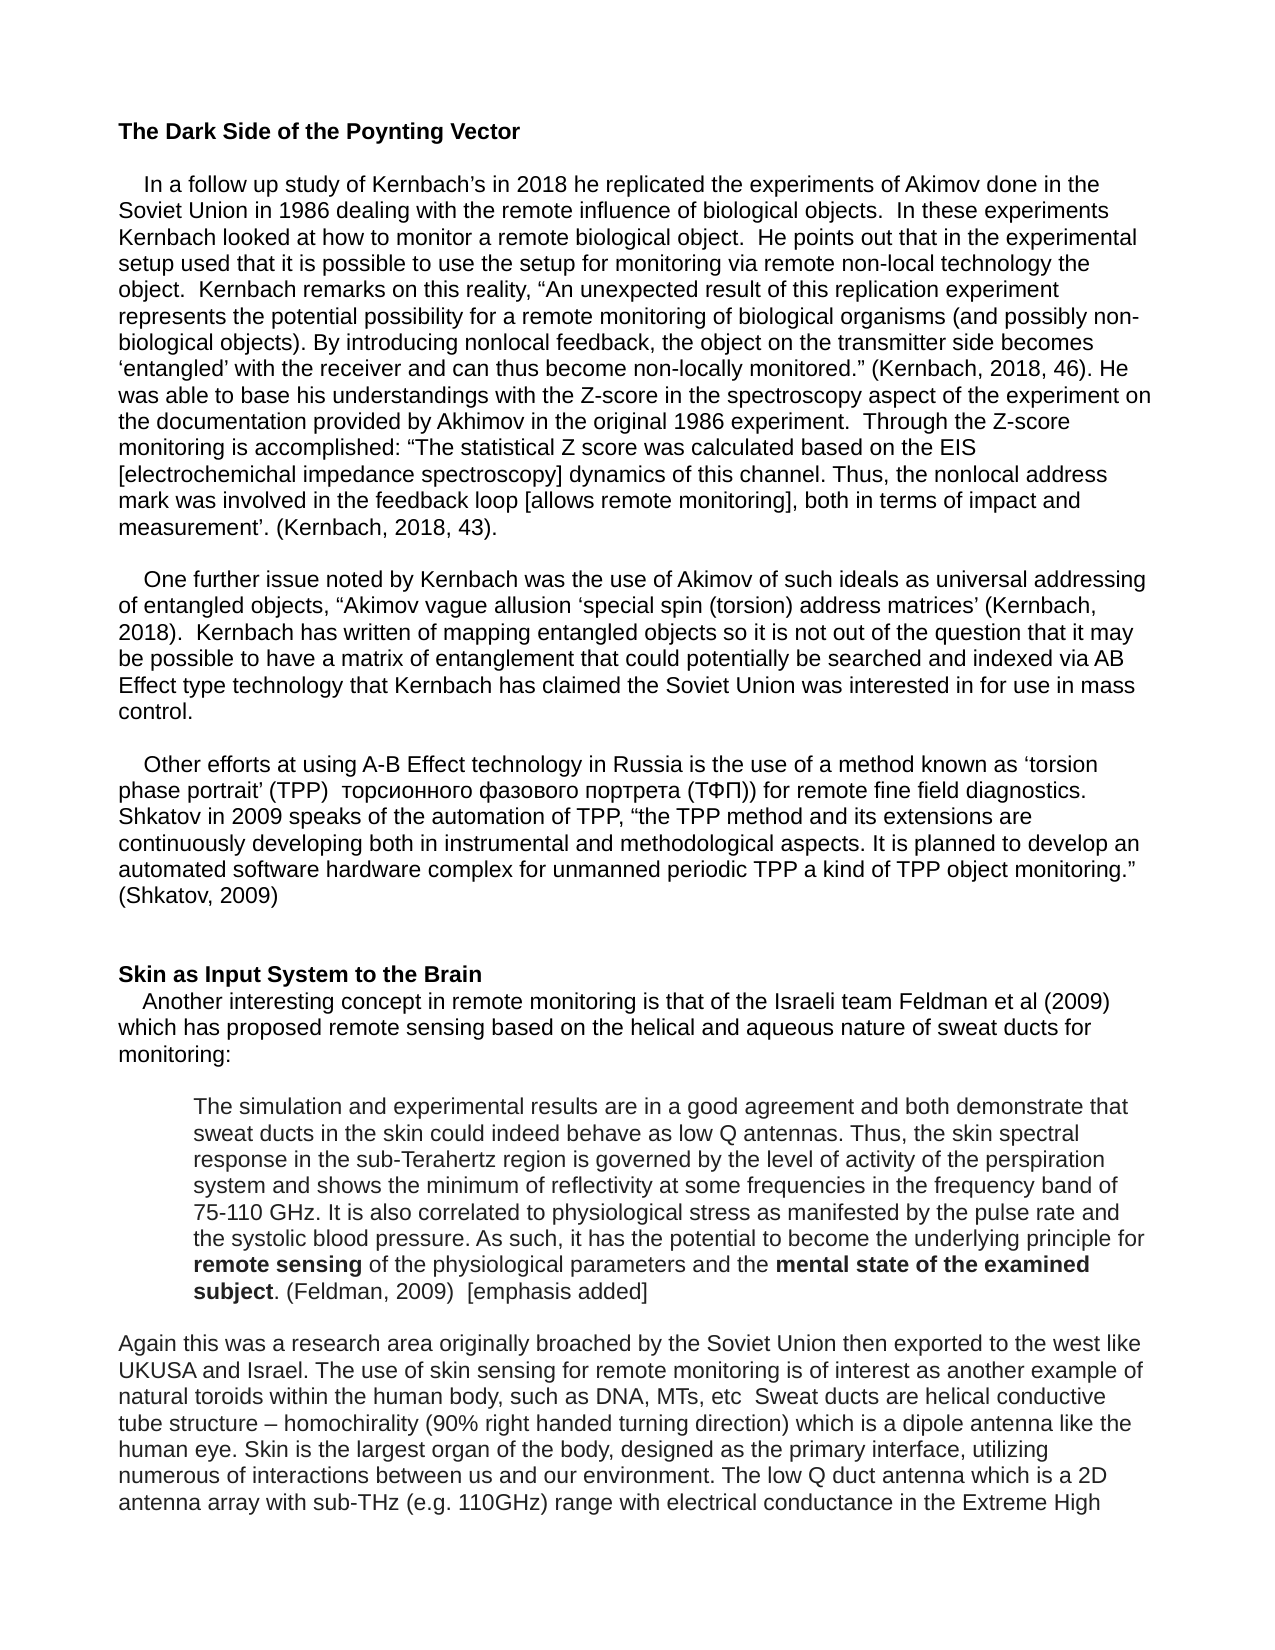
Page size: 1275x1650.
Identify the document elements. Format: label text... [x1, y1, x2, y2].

text Again this was a research area originally broached by the Soviet Union then exported to the west like UKUSA and Israel. The use of skin sensing for remote monitoring is of interest as another example of natural toroids within the human body, such as DNA, MTs, etc Sweat ducts are helical conductive tube structure – homochirality (90% right handed turning direction) which is a dipole antenna like the human eye. Skin is the largest organ of the body, designed as the primary interface, utilizing numerous of interactions between us and our environment. The low Q duct antenna which is a 2D antenna array with sub-THz (e.g. 110GHz) range with electrical conductance in the Extreme High [118, 1330, 1157, 1515]
text Another interesting concept in remote monitoring is that of the Israeli team Feldman et al (2009) which has proposed remote sensing based on the helical and aqueous nature of sweat ducts for monitoring: [118, 988, 1157, 1067]
text The Dark Side of the Poynting Vector [118, 118, 1157, 144]
text Skin as Input System to the Brain [118, 961, 1157, 988]
text One further issue noted by Kernbach was the use of Akimov of such ideals as universal addressing of entangled objects, “Akimov vague allusion ‘special spin (torsion) address matrices’ (Kernbach, 2018). Kernbach has written of mapping entangled objects so it is not out of the question that it may be possible to have a matrix of entanglement that could potentially be searched and indexed via AB Effect type technology that Kernbach has claimed the Soviet Union was interested in for use in mass control. [118, 566, 1157, 724]
text In a follow up study of Kernbach’s in 2018 he replicated the experiments of Akimov done in the Soviet Union in 1986 dealing with the remote influence of biological objects. In these experiments Kernbach looked at how to monitor a remote biological object. He points out that in the experimental setup used that it is possible to use the setup for monitoring via remote non-local technology the object. Kernbach remarks on this reality, “An unexpected result of this replication experiment represents the potential possibility for a remote monitoring of biological organisms (and possibly non-biological objects). By introducing nonlocal feedback, the object on the transmitter side becomes ‘entangled’ with the receiver and can thus become non-locally monitored.” (Kernbach, 2018, 46). He was able to base his understandings with the Z-score in the spectroscopy aspect of the experiment on the documentation provided by Akhimov in the original 1986 experiment. Through the Z-score monitoring is accomplished: “The statistical Z score was calculated based on the EIS [electrochemichal impedance spectroscopy] dynamics of this channel. Thus, the nonlocal address mark was involved in the feedback loop [allows remote monitoring], both in terms of impact and measurement’. (Kernbach, 2018, 43). [118, 171, 1157, 540]
text The simulation and experimental results are in a good agreement and both demonstrate that sweat ducts in the skin could indeed behave as low Q antennas. Thus, the skin spectral response in the sub-Terahertz region is governed by the level of activity of the perspiration system and shows the minimum of reflectivity at some frequencies in the frequency band of 75-110 GHz. It is also correlated to physiological stress as manifested by the pulse rate and the systolic blood pressure. As such, it has the potential to become the underlying principle for remote sensing of the physiological parameters and the mental state of the examined subject. (Feldman, 2009) [emphasis added] [193, 1093, 1157, 1304]
text Other efforts at using A-B Effect technology in Russia is the use of a method known as ‘torsion phase portrait’ (TPP) торсионного фазового портрета (ТФП)) for remote fine field diagnostics. Shkatov in 2009 speaks of the automation of TPP, “the TPP method and its extensions are continuously developing both in instrumental and methodological aspects. It is planned to develop an automated software hardware complex for unmanned periodic TPP a kind of TPP object monitoring.” (Shkatov, 2009) [118, 751, 1157, 909]
